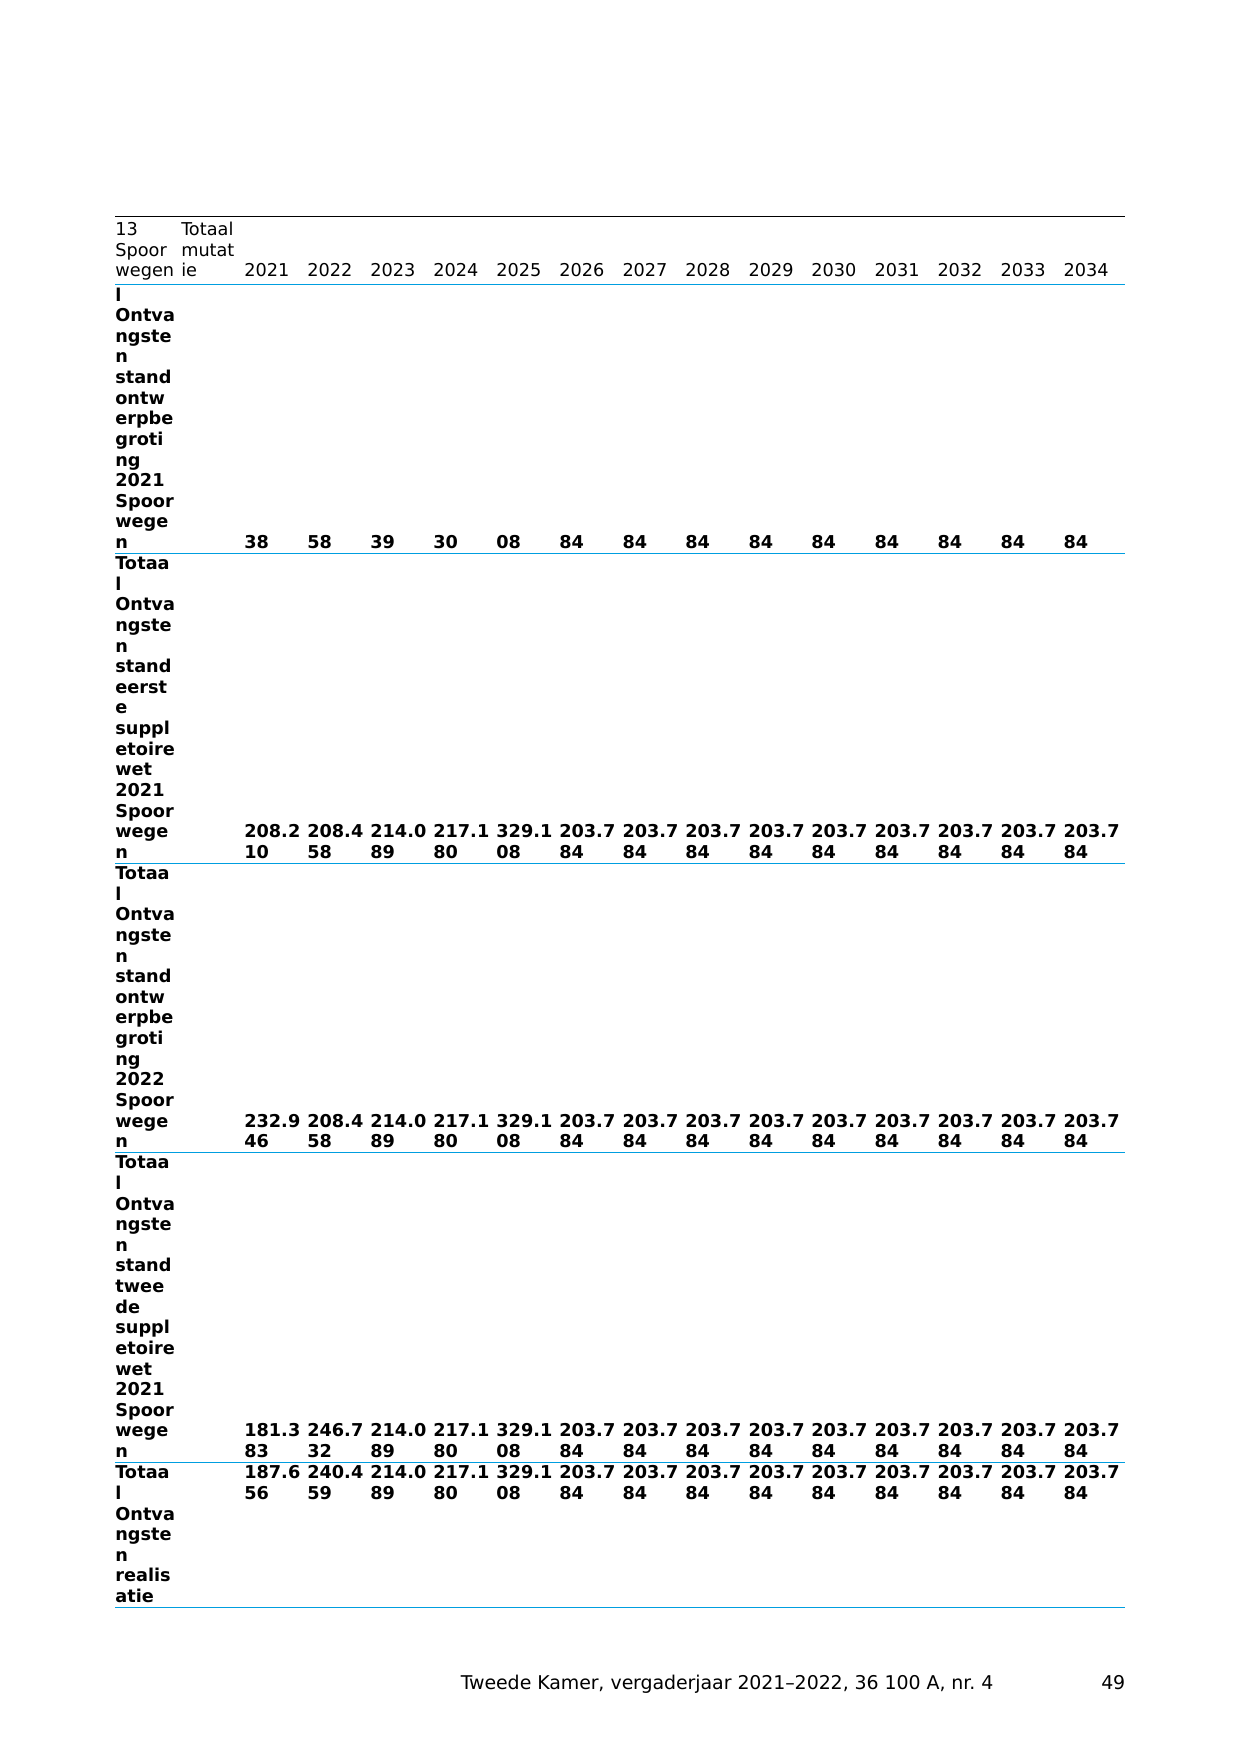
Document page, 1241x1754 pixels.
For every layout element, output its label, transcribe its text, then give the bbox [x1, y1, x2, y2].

table_cell 38 [241, 285, 304, 553]
table_cell 84 [934, 285, 997, 553]
table_cell 214.089 [367, 1463, 430, 1607]
table_cell 2028 [682, 217, 745, 284]
table_cell [178, 554, 241, 862]
table_cell Totaal mutatie [178, 217, 241, 284]
table_cell 203.784 [808, 1153, 871, 1462]
table_cell 2031 [871, 217, 934, 284]
table_cell 203.784 [556, 1153, 619, 1462]
table_header Tabel 4 Artikel 13 Spoorwegen [115, 191, 1125, 216]
table_cell 203.784 [1060, 1463, 1125, 1607]
table_cell 240.459 [304, 1463, 367, 1607]
table_cell 2023 [367, 217, 430, 284]
table_cell 203.784 [1060, 554, 1125, 862]
table_cell 203.784 [998, 1153, 1060, 1462]
table_cell 203.784 [682, 554, 745, 862]
table_cell 203.784 [682, 864, 745, 1152]
table_cell 39 [367, 285, 430, 553]
table_cell 203.784 [619, 1463, 682, 1607]
table_cell 2033 [998, 217, 1060, 284]
table_cell 84 [1060, 285, 1125, 553]
table_cell 2021 [241, 217, 304, 284]
table_cell 203.784 [619, 1153, 682, 1462]
table_cell 203.784 [998, 864, 1060, 1152]
table_cell 2030 [808, 217, 871, 284]
table_cell 203.784 [1060, 1153, 1125, 1462]
table_cell 214.089 [367, 1153, 430, 1462]
table_cell 58 [304, 285, 367, 553]
table_cell 203.784 [556, 864, 619, 1152]
table_cell 203.784 [871, 1463, 934, 1607]
table_cell 2032 [934, 217, 997, 284]
table_cell 203.784 [871, 864, 934, 1152]
table_cell 203.784 [808, 1463, 871, 1607]
table_cell 203.784 [998, 1463, 1060, 1607]
table_cell 214.089 [367, 864, 430, 1152]
table_cell 208.458 [304, 864, 367, 1152]
table_cell 203.784 [871, 554, 934, 862]
table_cell 2029 [745, 217, 808, 284]
table_cell 2026 [556, 217, 619, 284]
table_cell 84 [998, 285, 1060, 553]
table_cell 329.108 [493, 1153, 556, 1462]
table_cell 203.784 [682, 1463, 745, 1607]
table_cell 187.656 [241, 1463, 304, 1607]
table_cell 246.732 [304, 1153, 367, 1462]
table_cell 84 [808, 285, 871, 553]
table_cell Totaal Ontvangsten stand ontwerpbegroting 2022 Spoorwegen [115, 864, 178, 1152]
table_cell 2034 [1060, 217, 1125, 284]
table_cell 329.108 [493, 554, 556, 862]
table_cell 84 [745, 285, 808, 553]
table_cell 203.784 [556, 1463, 619, 1607]
table_cell 203.784 [619, 864, 682, 1152]
table_cell 84 [871, 285, 934, 553]
table_cell 84 [619, 285, 682, 553]
table_cell [178, 864, 241, 1152]
table_cell 217.180 [430, 1153, 493, 1462]
table_cell 203.784 [934, 864, 997, 1152]
table_cell 203.784 [745, 1153, 808, 1462]
table_cell 217.180 [430, 1463, 493, 1607]
table_cell 30 [430, 285, 493, 553]
table_cell Totaal Ontvangsten stand tweede suppletoire wet 2021 Spoorwegen [115, 1153, 178, 1462]
table_cell 217.180 [430, 864, 493, 1152]
table_cell 203.784 [998, 554, 1060, 862]
table_cell 203.784 [745, 1463, 808, 1607]
table_cell 329.108 [493, 1463, 556, 1607]
table_cell 2025 [493, 217, 556, 284]
table_cell 217.180 [430, 554, 493, 862]
table_cell 13 Spoorwegen [115, 217, 178, 284]
table_cell l Ontvangsten stand ontwerpbegroting 2021 Spoorwegen [115, 285, 178, 553]
table_cell 84 [682, 285, 745, 553]
table_cell 203.784 [934, 1463, 997, 1607]
table_cell 208.210 [241, 554, 304, 862]
table_cell Totaal Ontvangsten stand eerste suppletoire wet 2021 Spoorwegen [115, 554, 178, 862]
table_cell 203.784 [556, 554, 619, 862]
table_cell 181.383 [241, 1153, 304, 1462]
table_cell 203.784 [1060, 864, 1125, 1152]
table_cell 232.946 [241, 864, 304, 1152]
table_cell 08 [493, 285, 556, 553]
table_cell 214.089 [367, 554, 430, 862]
table_cell 203.784 [808, 864, 871, 1152]
table_cell 203.784 [934, 1153, 997, 1462]
table_cell 208.458 [304, 554, 367, 862]
table_cell [178, 1153, 241, 1462]
table_cell 203.784 [745, 864, 808, 1152]
table_cell 203.784 [808, 554, 871, 862]
table_cell 2024 [430, 217, 493, 284]
table_cell 203.784 [745, 554, 808, 862]
table_cell 329.108 [493, 864, 556, 1152]
table_cell 2027 [619, 217, 682, 284]
table_cell [178, 285, 241, 553]
table_cell 84 [556, 285, 619, 553]
table_cell 203.784 [682, 1153, 745, 1462]
table_cell 2022 [304, 217, 367, 284]
table_cell Totaal Ontvangsten realisatie [115, 1463, 178, 1607]
table_cell 203.784 [619, 554, 682, 862]
table_cell [178, 1463, 241, 1607]
table_cell 203.784 [871, 1153, 934, 1462]
table_cell 203.784 [934, 554, 997, 862]
